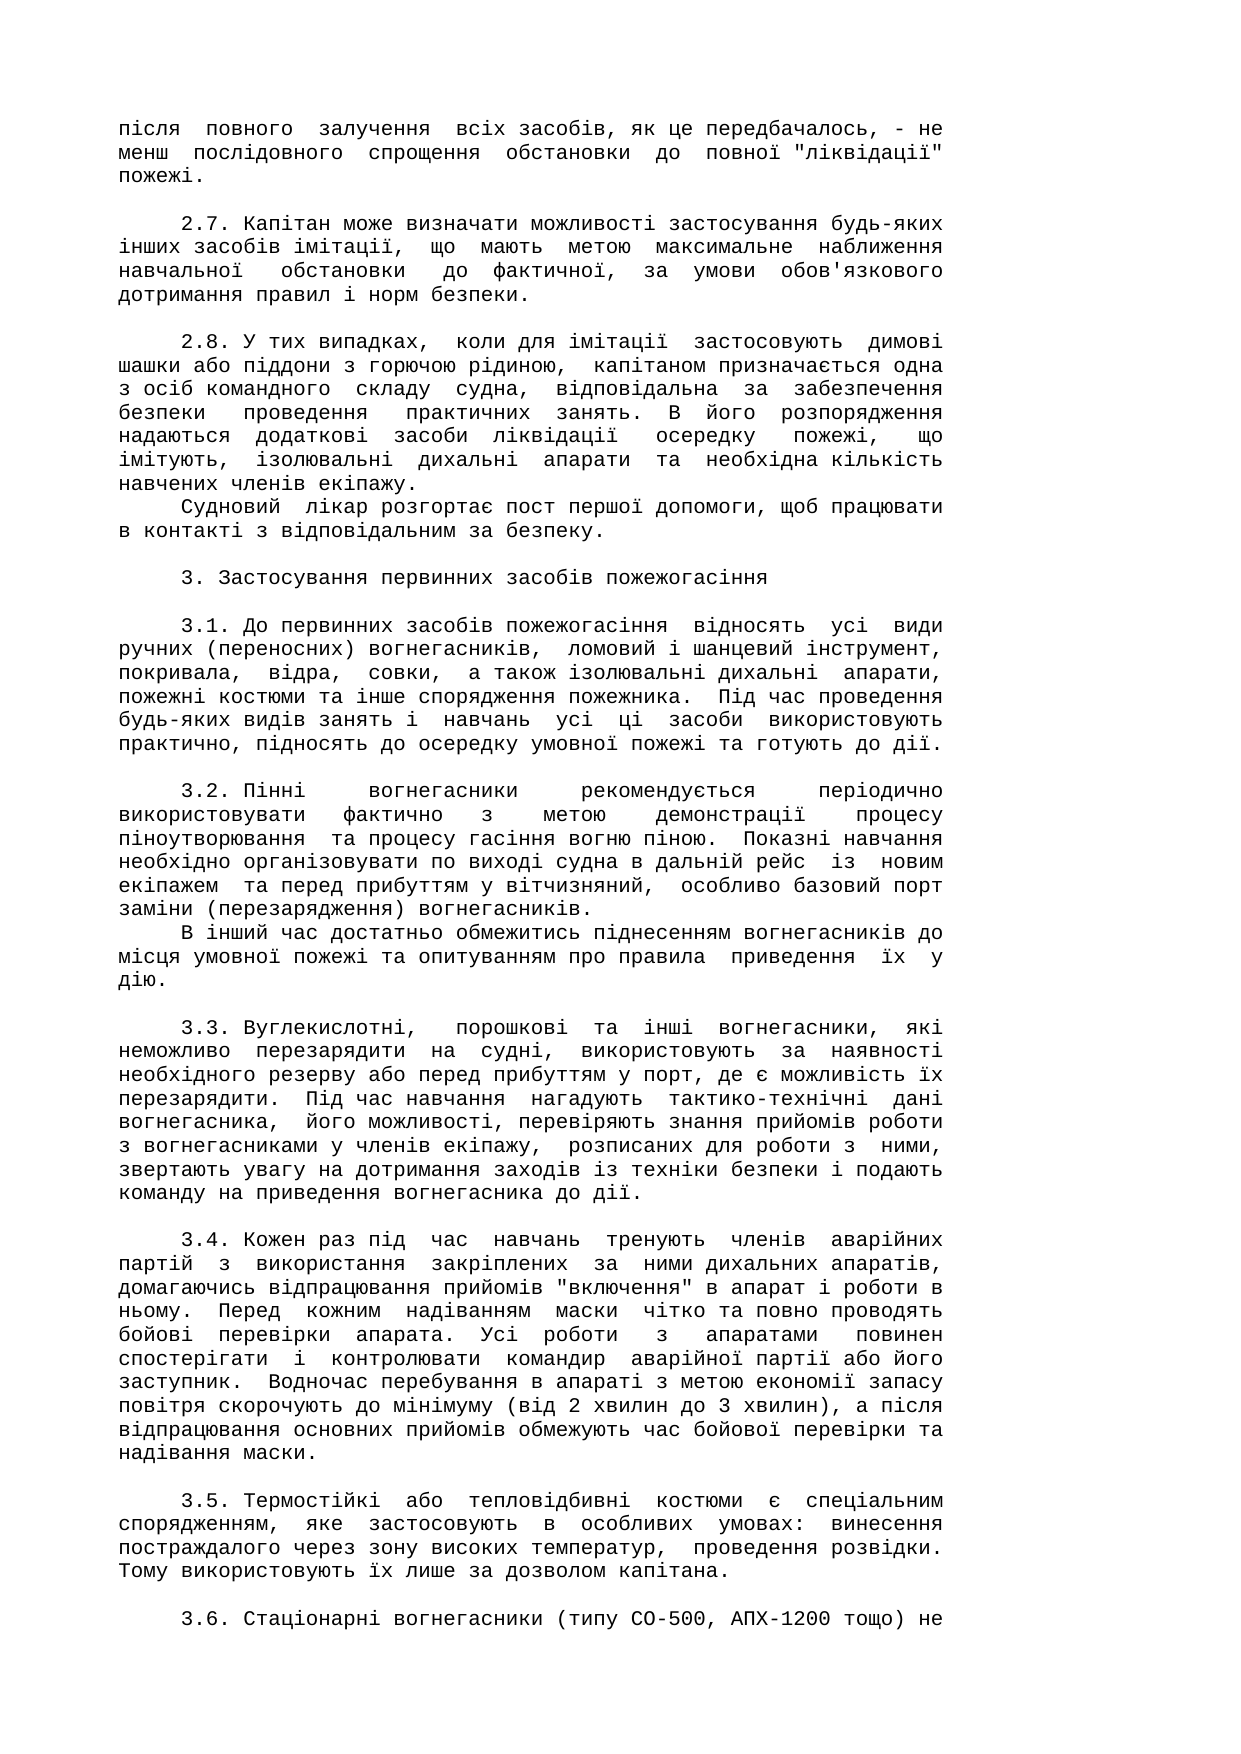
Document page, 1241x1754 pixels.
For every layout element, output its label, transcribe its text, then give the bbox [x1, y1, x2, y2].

text дотримання правил і норм безпеки. [118, 284, 1122, 307]
text 3.6. Стаціонарні вогнегасники (типу СО-500, АПХ-1200 тощо) не [118, 1608, 1122, 1631]
text відпрацювання основних прийомів обмежують час бойової перевірки та [118, 1419, 1122, 1442]
text заступник. Водночас перебування в апараті з метою економії запасу [118, 1371, 1122, 1395]
text використовувати фактично з метою демонстрації процесу [118, 804, 1122, 827]
text дію. [118, 969, 1122, 993]
text перезарядити. Під час навчання нагадують тактико-технічні дані [118, 1088, 1122, 1111]
text Судновий лікар розгортає пост першої допомоги, щоб працювати [118, 496, 1122, 520]
text надаються додаткові засоби ліквідації осередку пожежі, що [118, 426, 1122, 449]
text В інший час достатньо обмежитись піднесенням вогнегасників до [118, 922, 1122, 946]
text постраждалого через зону високих температур, проведення розвідки. [118, 1537, 1122, 1561]
text навчальної обстановки до фактичної, за умови обов'язкового [118, 260, 1122, 284]
text будь-яких видів занять і навчань усі ці засоби використовують [118, 709, 1122, 733]
text 3. Застосування первинних засобів пожежогасіння [118, 567, 1122, 591]
text команду на приведення вогнегасника до дії. [118, 1182, 1122, 1206]
text екіпажем та перед прибуттям у вітчизняний, особливо базовий порт [118, 875, 1122, 898]
text 3.4. Кожен раз під час навчань тренують членів аварійних [118, 1229, 1122, 1253]
text безпеки проведення практичних занять. В його розпорядження [118, 402, 1122, 426]
text практично, підносять до осередку умовної пожежі та готують до дії. [118, 733, 1122, 757]
text 3.1. До первинних засобів пожежогасіння відносять усі види [118, 615, 1122, 638]
text повітря скорочують до мінімуму (від 2 хвилин до 3 хвилин), а після [118, 1395, 1122, 1419]
text звертають увагу на дотримання заходів із техніки безпеки і подають [118, 1158, 1122, 1182]
text необхідно організовувати по виході судна в дальній рейс із новим [118, 851, 1122, 875]
text пожежі. [118, 165, 1122, 189]
text 2.8. У тих випадках, коли для імітації застосовують димові [118, 331, 1122, 354]
text менш послідовного спрощення обстановки до повної "ліквідації" [118, 142, 1122, 165]
text з вогнегасниками у членів екіпажу, розписаних для роботи з ними, [118, 1135, 1122, 1158]
text з осіб командного складу судна, відповідальна за забезпечення [118, 378, 1122, 402]
text після повного залучення всіх засобів, як це передбачалось, - не [118, 118, 1122, 142]
text вогнегасника, його можливості, перевіряють знання прийомів роботи [118, 1111, 1122, 1135]
text інших засобів імітації, що мають метою максимальне наближення [118, 236, 1122, 260]
text місця умовної пожежі та опитуванням про правила приведення їх у [118, 946, 1122, 969]
text ручних (переносних) вогнегасників, ломовий і шанцевий інструмент, [118, 638, 1122, 662]
text домагаючись відпрацювання прийомів "включення" в апарат і роботи в [118, 1277, 1122, 1300]
text ньому. Перед кожним надіванням маски чітко та повно проводять [118, 1300, 1122, 1324]
text необхідного резерву або перед прибуттям у порт, де є можливість їх [118, 1064, 1122, 1088]
text навчених членів екіпажу. [118, 473, 1122, 496]
text неможливо перезарядити на судні, використовують за наявності [118, 1040, 1122, 1064]
text покривала, відра, совки, а також ізолювальні дихальні апарати, [118, 662, 1122, 686]
text 3.3. Вуглекислотні, порошкові та інші вогнегасники, які [118, 1017, 1122, 1040]
text бойові перевірки апарата. Усі роботи з апаратами повинен [118, 1324, 1122, 1348]
text заміни (перезарядження) вогнегасників. [118, 898, 1122, 922]
text 2.7. Капітан може визначати можливості застосування будь-яких [118, 213, 1122, 236]
text 3.5. Термостійкі або тепловідбивні костюми є спеціальним [118, 1489, 1122, 1513]
text партій з використання закріплених за ними дихальних апаратів, [118, 1253, 1122, 1277]
text пожежні костюми та інше спорядження пожежника. Під час проведення [118, 686, 1122, 709]
text шашки або піддони з горючою рідиною, капітаном призначається одна [118, 354, 1122, 378]
text спорядженням, яке застосовують в особливих умовах: винесення [118, 1513, 1122, 1537]
text 3.2. Пінні вогнегасники рекомендується періодично [118, 780, 1122, 804]
text надівання маски. [118, 1442, 1122, 1466]
text імітують, ізолювальні дихальні апарати та необхідна кількість [118, 449, 1122, 473]
text Тому використовують їх лише за дозволом капітана. [118, 1561, 1122, 1584]
text спостерігати і контролювати командир аварійної партії або його [118, 1348, 1122, 1371]
text піноутворювання та процесу гасіння вогню піною. Показні навчання [118, 827, 1122, 851]
text в контакті з відповідальним за безпеку. [118, 520, 1122, 544]
